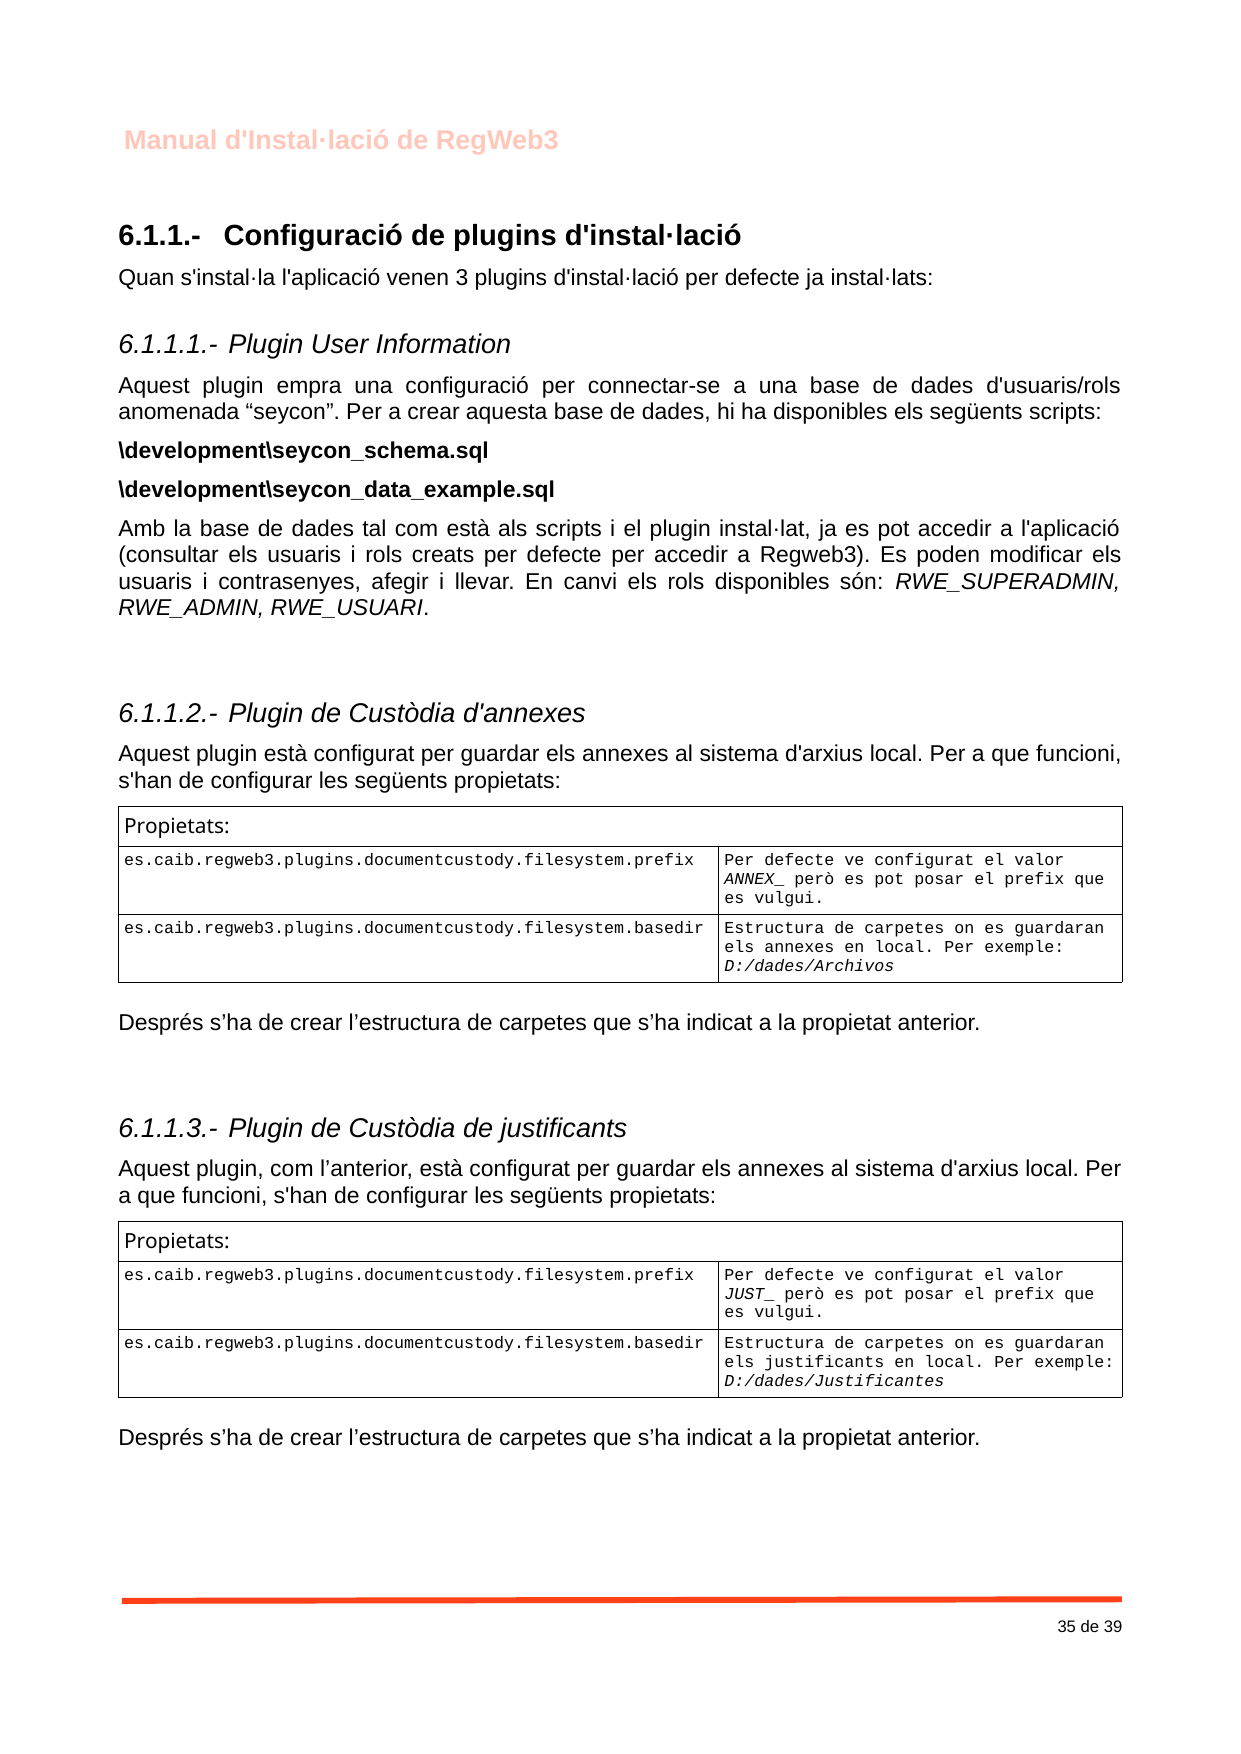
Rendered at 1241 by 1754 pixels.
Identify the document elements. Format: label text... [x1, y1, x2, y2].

text \development\seycon_schema.sql [118, 437, 1122, 463]
subtitle Plugin User Information [118, 328, 1122, 359]
table_header Propietats: [119, 807, 1122, 846]
text Amb la base de dades tal com està als scripts i el plugin instal·lat, ja es pot accedir a l'aplicació (consultar els usuaris i rols creats per defecte per accedir a Regweb3). Es poden modificar els usuaris i contrasenyes, afegir i llevar. En canvi els rols disponibles són: RWE_SUPERADMIN, RWE_ADMIN, RWE_USUARI. [118, 515, 1122, 620]
text Aquest plugin empra una configuració per connectar-se a una base de dades d'usuaris/rols anomenada “seycon”. Per a crear aquesta base de dades, hi ha disponibles els següents scripts: [118, 372, 1122, 425]
table_cell es.caib.regweb3.plugins.documentcustody.filesystem.basedir [119, 1330, 718, 1397]
text Aquest plugin està configurat per guardar els annexes al sistema d'arxius local. Per a que funcioni, s'han de configurar les següents propietats: [118, 740, 1122, 793]
text Quan s'instal·la l'aplicació venen 3 plugins d'instal·lació per defecte ja instal·lats: [118, 264, 1122, 291]
table_cell Per defecte ve configurat el valor JUST_ però es pot posar el prefix que es vulgui. [719, 1262, 1122, 1329]
table_cell es.caib.regweb3.plugins.documentcustody.filesystem.prefix [119, 1262, 718, 1329]
table_cell es.caib.regweb3.plugins.documentcustody.filesystem.prefix [119, 847, 718, 914]
table_cell Estructura de carpetes on es guardaran els justificants en local. Per exemple: D:/dades/Justificantes [719, 1330, 1122, 1397]
subtitle Configuració de plugins d'instal·lació [118, 218, 1122, 252]
text \development\seycon_data_example.sql [118, 476, 1122, 502]
subtitle Plugin de Custòdia de justificants [118, 1112, 1122, 1143]
text Aquest plugin, com l’anterior, està configurat per guardar els annexes al sistema d'arxius local. Per a que funcioni, s'han de configurar les següents propietats: [118, 1155, 1122, 1208]
table_header Propietats: [119, 1222, 1122, 1261]
text Després s’ha de crear l’estructura de carpetes que s’ha indicat a la propietat anterior. [118, 1424, 1122, 1450]
table_cell es.caib.regweb3.plugins.documentcustody.filesystem.basedir [119, 915, 718, 982]
table_cell Per defecte ve configurat el valor ANNEX_ però es pot posar el prefix que es vulgui. [719, 847, 1122, 914]
subtitle Plugin de Custòdia d'annexes [118, 697, 1122, 728]
text Després s’ha de crear l’estructura de carpetes que s’ha indicat a la propietat anterior. [118, 1009, 1122, 1035]
table_cell Estructura de carpetes on es guardaran els annexes en local. Per exemple: D:/dades/Archivos [719, 915, 1122, 982]
